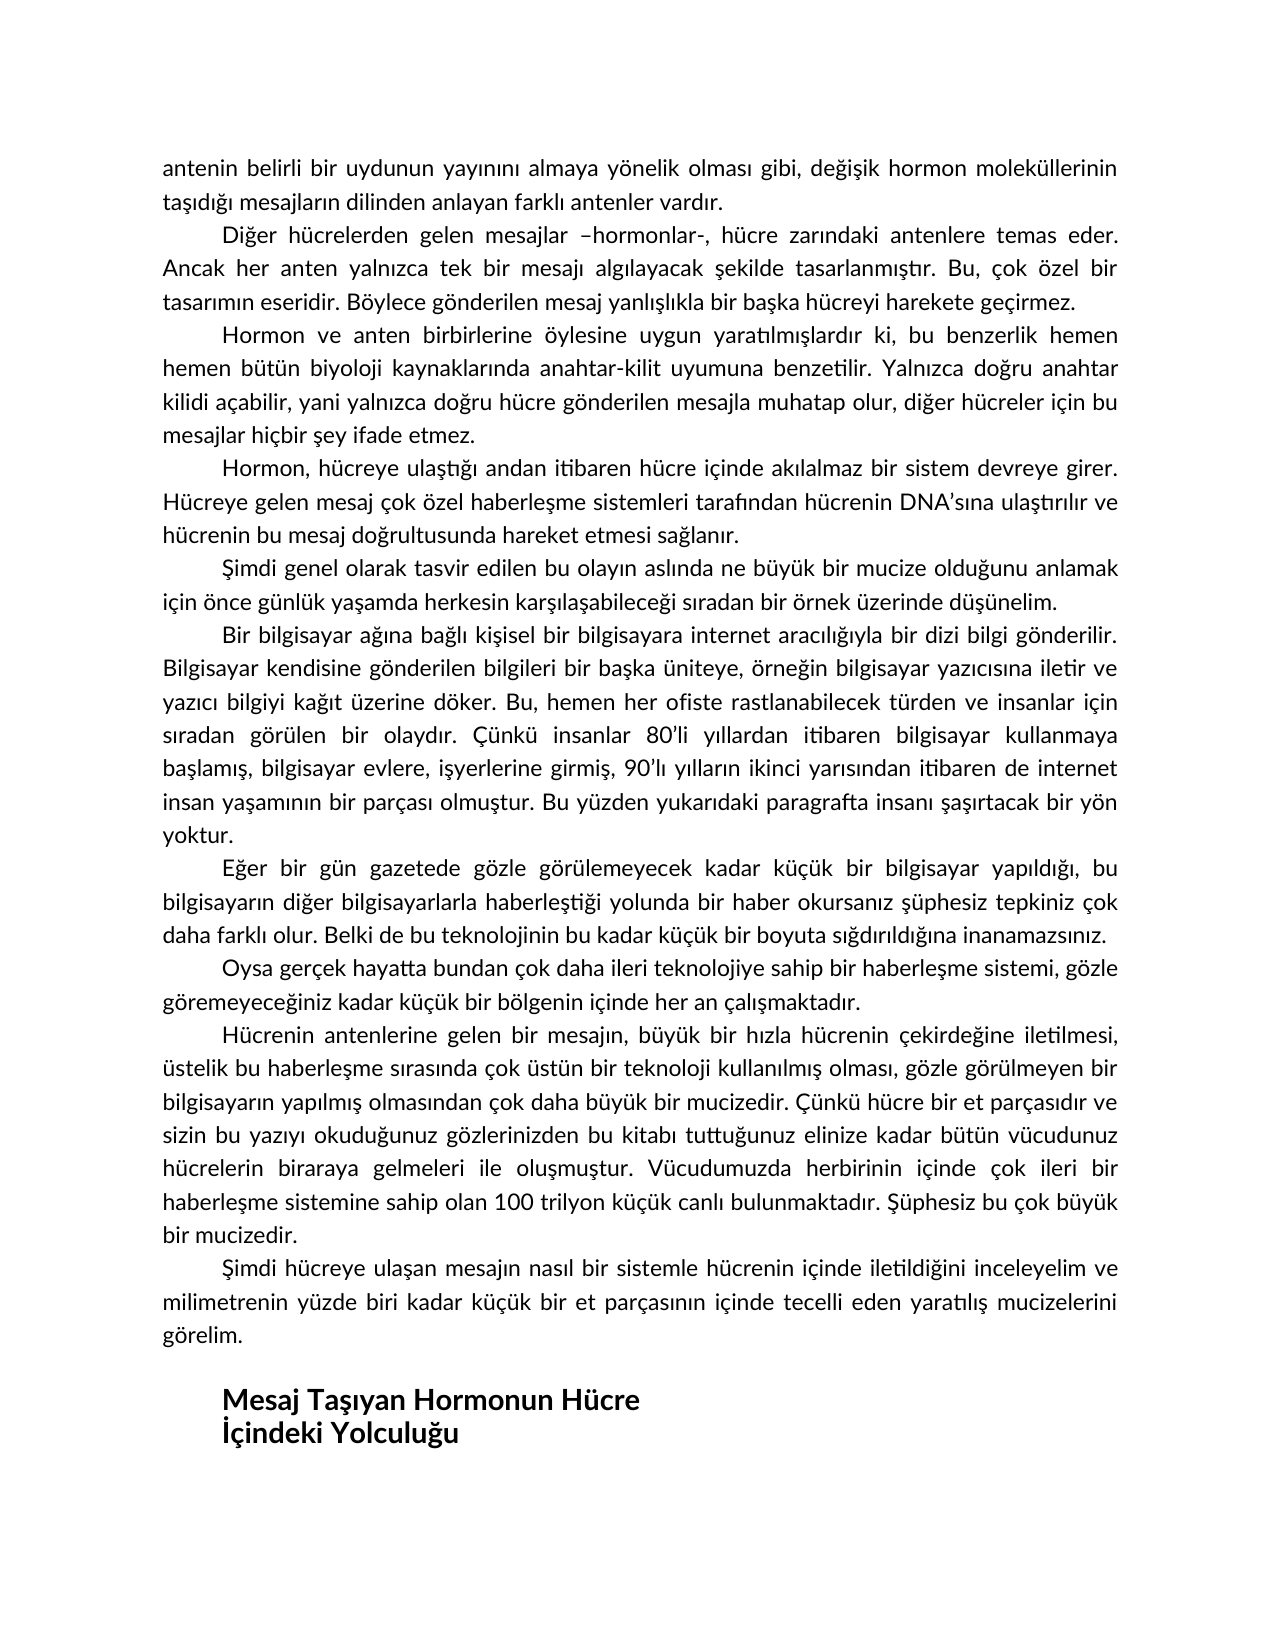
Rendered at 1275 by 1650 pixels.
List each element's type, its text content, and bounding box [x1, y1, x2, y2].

text Hormon, hücreye ulaştığı andan itibaren hücre içinde akılalmaz bir sistem devreye girer. Hücreye gelen mesaj çok özel haberleşme sistemleri tarafından hücrenin DNA’sına ulaştırılır ve hücrenin bu mesaj doğrultusunda hareket etmesi sağlanır. [162, 450, 1119, 550]
text Oysa gerçek hayatta bundan çok daha ileri teknolojiye sahip bir haberleşme sistemi, gözle göremeyeceğiniz kadar küçük bir bölgenin içinde her an çalışmaktadır. [162, 950, 1119, 1017]
text Hücrenin antenlerine gelen bir mesajın, büyük bir hızla hücrenin çekirdeğine iletilmesi, üstelik bu haberleşme sırasında çok üstün bir teknoloji kullanılmış olması, gözle görülmeyen bir bilgisayarın yapılmış olmasından çok daha büyük bir mucizedir. Çünkü hücre bir et parçasıdır ve sizin bu yazıyı okuduğunuz gözlerinizden bu kitabı tuttuğunuz elinize kadar bütün vücudunuz hücrelerin biraraya gelmeleri ile oluşmuştur. Vücudumuzda herbirinin içinde çok ileri bir haberleşme sistemine sahip olan 100 trilyon küçük canlı bulunmaktadır. Şüphesiz bu çok büyük bir mucizedir. [162, 1017, 1119, 1250]
text Şimdi hücreye ulaşan mesajın nasıl bir sistemle hücrenin içinde iletildiğini inceleyelim ve milimetrenin yüzde biri kadar küçük bir et parçasının içinde tecelli eden yaratılış mucizelerini görelim. [162, 1250, 1119, 1350]
text İçindeki Yolculuğu [162, 1417, 1119, 1450]
text Şimdi genel olarak tasvir edilen bu olayın aslında ne büyük bir mucize olduğunu anlamak için önce günlük yaşamda herkesin karşılaşabileceği sıradan bir örnek üzerinde düşünelim. [162, 550, 1119, 617]
text Bir bilgisayar ağına bağlı kişisel bir bilgisayara internet aracılığıyla bir dizi bilgi gönderilir. Bilgisayar kendisine gönderilen bilgileri bir başka üniteye, örneğin bilgisayar yazıcısına iletir ve yazıcı bilgiyi kağıt üzerine döker. Bu, hemen her ofiste rastlanabilecek türden ve insanlar için sıradan görülen bir olaydır. Çünkü insanlar 80’li yıllardan itibaren bilgisayar kullanmaya başlamış, bilgisayar evlere, işyerlerine girmiş, 90’lı yılların ikinci yarısından itibaren de internet insan yaşamının bir parçası olmuştur. Bu yüzden yukarıdaki paragrafta insanı şaşırtacak bir yön yoktur. [162, 617, 1119, 850]
text antenin belirli bir uydunun yayınını almaya yönelik olması gibi, değişik hormon moleküllerinin taşıdığı mesajların dilinden anlayan farklı antenler vardır. [162, 150, 1119, 217]
text Diğer hücrelerden gelen mesajlar –hormonlar-, hücre zarındaki antenlere temas eder. Ancak her anten yalnızca tek bir mesajı algılayacak şekilde tasarlanmıştır. Bu, çok özel bir tasarımın eseridir. Böylece gönderilen mesaj yanlışlıkla bir başka hücreyi harekete geçirmez. [162, 217, 1119, 317]
text Hormon ve anten birbirlerine öylesine uygun yaratılmışlardır ki, bu benzerlik hemen hemen bütün biyoloji kaynaklarında anahtar-kilit uyumuna benzetilir. Yalnızca doğru anahtar kilidi açabilir, yani yalnızca doğru hücre gönderilen mesajla muhatap olur, diğer hücreler için bu mesajlar hiçbir şey ifade etmez. [162, 317, 1119, 450]
text Eğer bir gün gazetede gözle görülemeyecek kadar küçük bir bilgisayar yapıldığı, bu bilgisayarın diğer bilgisayarlarla haberleştiği yolunda bir haber okursanız şüphesiz tepkiniz çok daha farklı olur. Belki de bu teknolojinin bu kadar küçük bir boyuta sığdırıldığına inanamazsınız. [162, 850, 1119, 950]
text Mesaj Taşıyan Hormonun Hücre [162, 1383, 1119, 1417]
